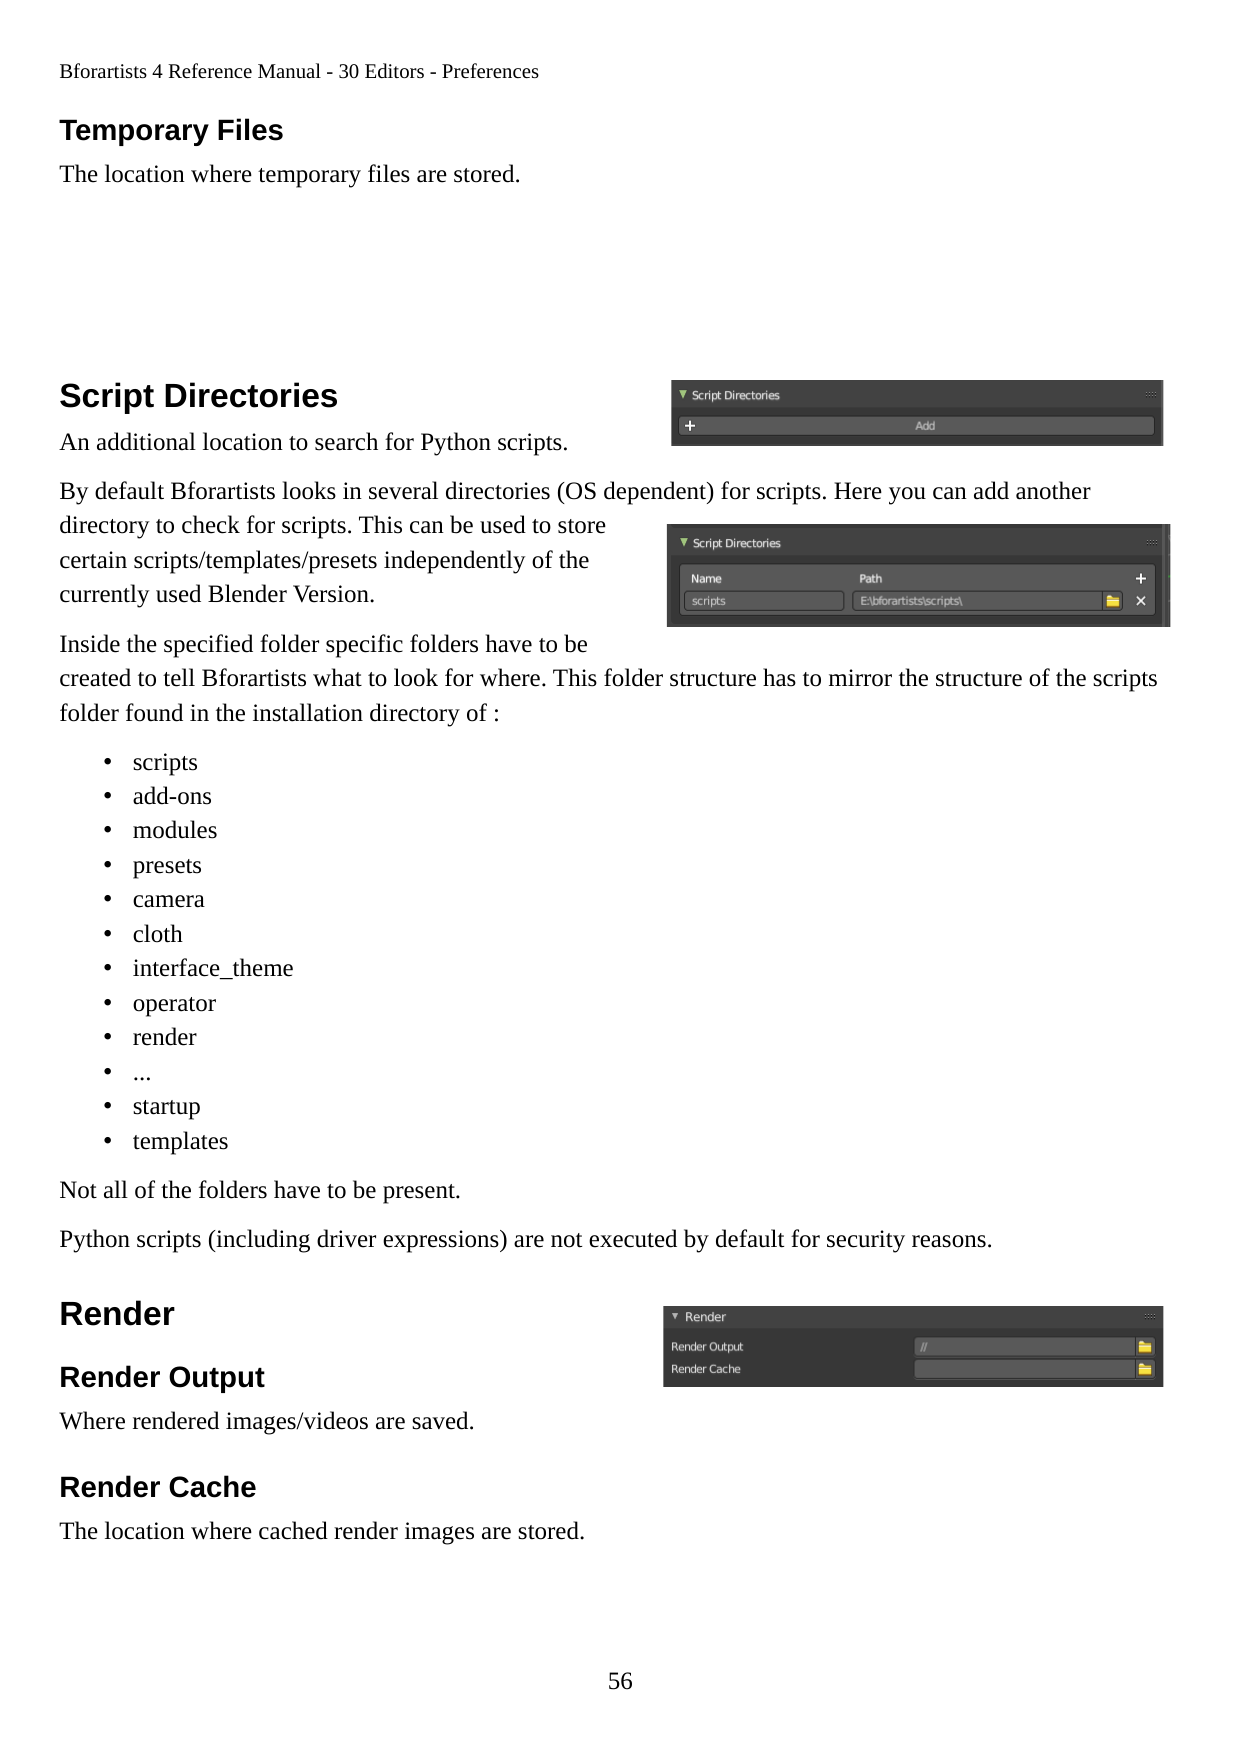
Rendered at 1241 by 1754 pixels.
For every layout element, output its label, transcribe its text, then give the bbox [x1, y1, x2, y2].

list camera [103, 884, 1181, 913]
text Inside the specified folder specific folders have to be created to tell Bforartists what to look for where. This folder structure has to mirror the structure of the scripts folder found in the installation directory of : [59, 629, 1181, 726]
text The location where temporary files are stored. [59, 159, 1181, 188]
list ... [103, 1057, 1181, 1086]
list cloth [103, 919, 1181, 948]
subtitle Temporary Files [59, 113, 1181, 146]
picture [663, 1306, 1164, 1387]
picture [671, 380, 1164, 446]
text The location where cached render images are stored. [59, 1516, 1181, 1544]
list render [103, 1022, 1181, 1051]
text By default Bforartists looks in several directories (OS dependent) for scripts. Here you can add another directory to check for scripts. This can be used to store certain scripts/templates/presets independently of the currently used Blender Version. [59, 476, 1181, 608]
subtitle Script Directories [59, 376, 1181, 414]
list operator [103, 988, 1181, 1017]
subtitle Render Output [59, 1360, 1181, 1393]
text An additional location to search for Python scripts. [59, 427, 1181, 456]
text Where rendered images/videos are saved. [59, 1406, 1181, 1435]
subtitle Render Cache [59, 1469, 1181, 1503]
list scripts [103, 747, 1181, 775]
list add-ons [103, 781, 1181, 810]
picture [666, 524, 1171, 627]
list modules [103, 816, 1181, 844]
text Python scripts (including driver expressions) are not executed by default for security reasons. [59, 1224, 1181, 1253]
list startup [103, 1091, 1181, 1120]
list interface_theme [103, 953, 1181, 982]
list templates [103, 1126, 1181, 1155]
text Not all of the folders have to be present. [59, 1175, 1181, 1204]
list presets [103, 850, 1181, 879]
subtitle Render [59, 1294, 1181, 1333]
